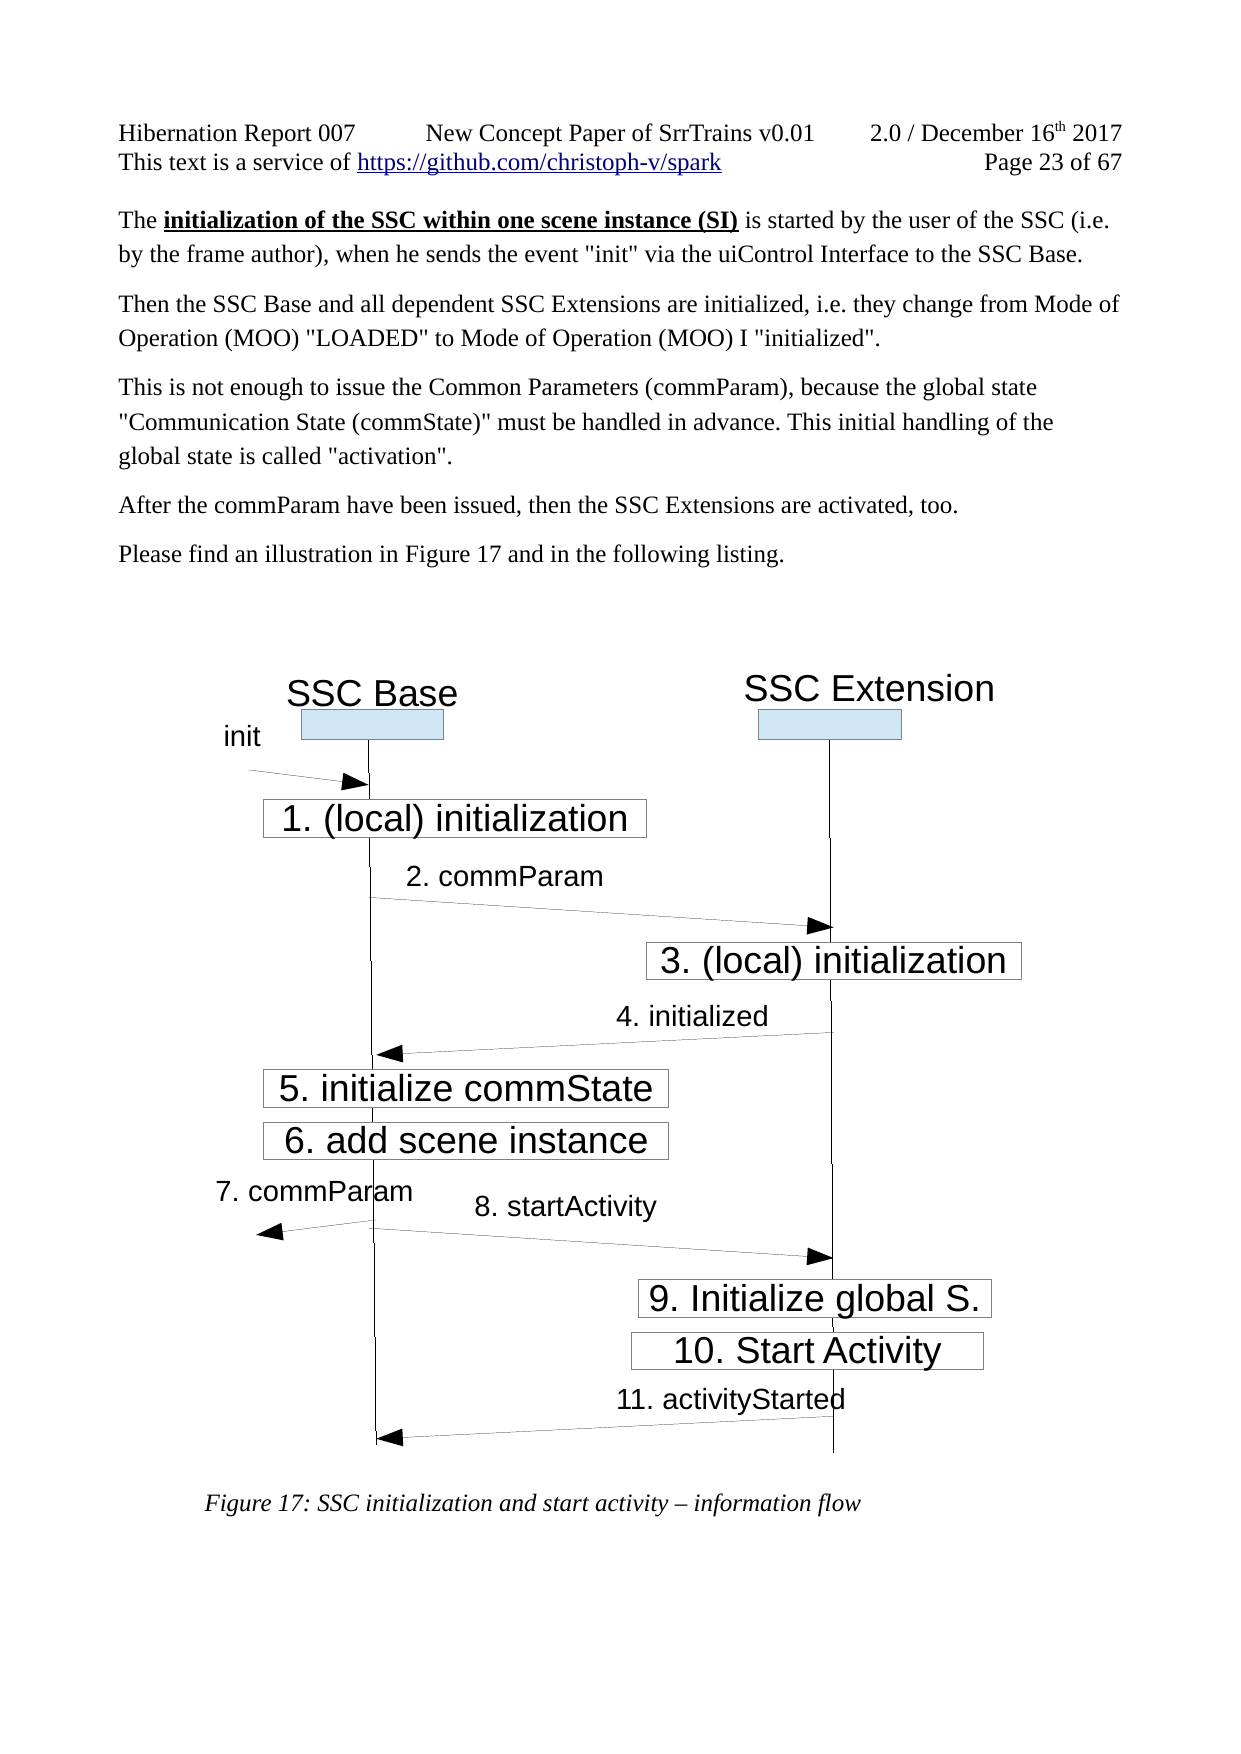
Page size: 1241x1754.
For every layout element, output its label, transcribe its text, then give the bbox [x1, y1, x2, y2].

text Then the SSC Base and all dependent SSC Extensions are initialized, i.e. they change from Mode of Operation (MOO) "LOADED" to Mode of Operation (MOO) I "initialized". [118, 289, 1122, 352]
text The initialization of the SSC within one scene instance (SI) is started by the user of the SSC (i.e. by the frame author), when he sends the event "init" via the uiControl Interface to the SSC Base. [118, 205, 1122, 268]
text After the commParam have been issued, then the SSC Extensions are activated, too. [118, 490, 1122, 519]
text Figure 17: SSC initialization and start activity – information flow [204, 651, 1036, 1517]
text This is not enough to issue the Common Parameters (commParam), because the global state "Communication State (commState)" must be handled in advance. This initial handling of the global state is called "activation". [118, 372, 1122, 470]
text Please find an illustration in Figure 17 and in the following listing. [118, 539, 1122, 568]
